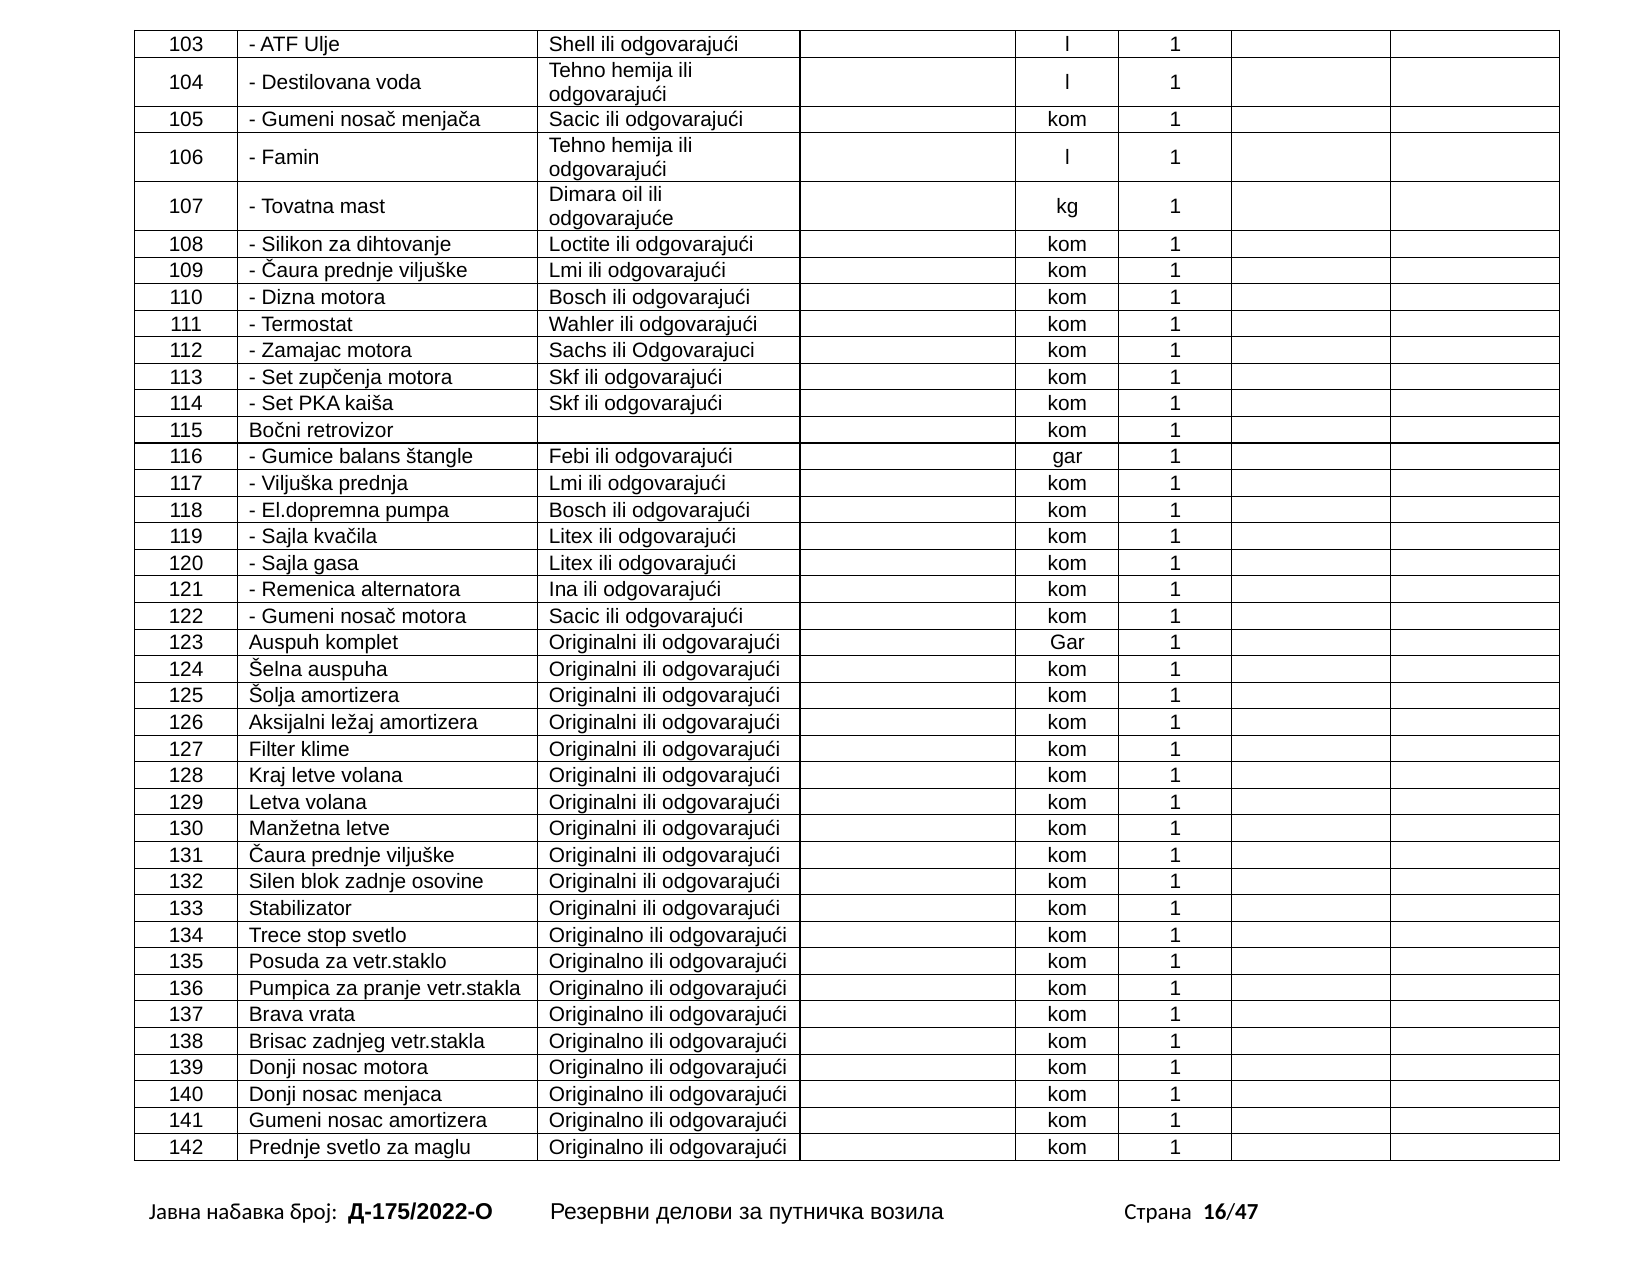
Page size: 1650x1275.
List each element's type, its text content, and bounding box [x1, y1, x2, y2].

table_cell Originalno ili odgovarajući [538, 922, 799, 947]
table_cell [1232, 630, 1390, 655]
table_cell 132 [135, 869, 237, 894]
table_cell 1 [1119, 497, 1231, 522]
table_cell kom [1016, 815, 1118, 841]
table_cell 1 [1119, 523, 1231, 549]
table_cell kom [1016, 417, 1118, 442]
table_cell [1391, 603, 1559, 628]
table_cell [1391, 683, 1559, 708]
table_cell 1 [1119, 869, 1231, 894]
table_cell Tehno hemija ili odgovarajući [538, 58, 799, 106]
table_cell kom [1016, 576, 1118, 602]
table_cell 118 [135, 497, 237, 522]
table_cell [801, 497, 1015, 522]
table_cell [1391, 922, 1559, 947]
table_cell [801, 683, 1015, 708]
table_cell kom [1016, 1108, 1118, 1133]
table_cell Originalni ili odgovarajući [538, 683, 799, 708]
table_cell [1391, 133, 1559, 181]
table_cell 103 [135, 31, 237, 57]
table_cell 1 [1119, 603, 1231, 628]
table_cell kom [1016, 895, 1118, 921]
table_cell - Set PKA kaiša [238, 390, 537, 416]
table_cell kom [1016, 470, 1118, 496]
table_cell Gumeni nosac amortizera [238, 1108, 537, 1133]
table_cell [1391, 1028, 1559, 1053]
table_cell 122 [135, 603, 237, 628]
table_cell kom [1016, 364, 1118, 389]
table_cell Originalni ili odgovarajući [538, 762, 799, 788]
table_cell [1232, 789, 1390, 814]
table_cell 1 [1119, 656, 1231, 682]
table_cell kom [1016, 1028, 1118, 1053]
table_cell l [1016, 31, 1118, 57]
table_cell [801, 789, 1015, 814]
table_cell Bosch ili odgovarajući [538, 284, 799, 310]
table_cell [1232, 390, 1390, 416]
table_cell 1 [1119, 1108, 1231, 1133]
table_cell 1 [1119, 284, 1231, 310]
table_cell - Gumeni nosač menjača [238, 107, 537, 132]
table_cell [1391, 550, 1559, 575]
table_cell 1 [1119, 337, 1231, 363]
table_cell [1391, 1134, 1559, 1160]
table_cell Shell ili odgovarajući [538, 31, 799, 57]
table_cell Dimara oil ili odgovarajuće [538, 182, 799, 230]
table_cell Ina ili odgovarajući [538, 576, 799, 602]
table_cell Filter klime [238, 736, 537, 761]
table_cell 1 [1119, 470, 1231, 496]
table_cell 137 [135, 1001, 237, 1027]
table_cell [801, 444, 1015, 469]
table_cell [1232, 107, 1390, 132]
table_cell kom [1016, 258, 1118, 283]
table_cell 109 [135, 258, 237, 283]
table_cell 114 [135, 390, 237, 416]
table_cell [1232, 470, 1390, 496]
table_cell [1232, 1108, 1390, 1133]
table_cell 1 [1119, 762, 1231, 788]
table_cell [1391, 948, 1559, 974]
table_cell 1 [1119, 948, 1231, 974]
table_cell Bočni retrovizor [238, 417, 537, 442]
table_cell 1 [1119, 895, 1231, 921]
table_cell [1232, 656, 1390, 682]
table_cell kom [1016, 683, 1118, 708]
table_cell [1232, 683, 1390, 708]
table_cell 120 [135, 550, 237, 575]
table_cell [801, 1001, 1015, 1027]
table_cell 1 [1119, 630, 1231, 655]
table_cell 1 [1119, 683, 1231, 708]
table_cell - El.dopremna pumpa [238, 497, 537, 522]
table_cell kom [1016, 497, 1118, 522]
table_cell Originalni ili odgovarajući [538, 869, 799, 894]
table_cell [1391, 1081, 1559, 1107]
table_cell kom [1016, 1055, 1118, 1080]
table_cell Originalni ili odgovarajući [538, 895, 799, 921]
table_cell 1 [1119, 842, 1231, 867]
table_cell [1391, 364, 1559, 389]
table_cell 1 [1119, 390, 1231, 416]
table_cell kom [1016, 975, 1118, 1000]
table_cell 134 [135, 922, 237, 947]
table_cell [1232, 895, 1390, 921]
table_cell [801, 762, 1015, 788]
table_cell [1232, 1028, 1390, 1053]
table_cell [801, 182, 1015, 230]
table_cell [1391, 417, 1559, 442]
table_cell [801, 311, 1015, 336]
table_cell Loctite ili odgovarajući [538, 231, 799, 257]
table_cell [1391, 523, 1559, 549]
table_cell Originalni ili odgovarajući [538, 842, 799, 867]
table_cell [801, 736, 1015, 761]
table_cell [801, 1081, 1015, 1107]
table_cell [1391, 390, 1559, 416]
table_cell Pumpica za pranje vetr.stakla [238, 975, 537, 1000]
table_cell [1391, 58, 1559, 106]
table_cell kom [1016, 523, 1118, 549]
table_cell 139 [135, 1055, 237, 1080]
table_cell [1391, 630, 1559, 655]
table_cell Sacic ili odgovarajući [538, 603, 799, 628]
table_cell [801, 895, 1015, 921]
table_cell Originalni ili odgovarajući [538, 789, 799, 814]
table_cell - Tovatna mast [238, 182, 537, 230]
table_cell - Viljuška prednja [238, 470, 537, 496]
table_cell Febi ili odgovarajući [538, 444, 799, 469]
table_cell [1232, 709, 1390, 735]
table_cell kom [1016, 550, 1118, 575]
table_cell 1 [1119, 922, 1231, 947]
table_cell 1 [1119, 417, 1231, 442]
table_cell Wahler ili odgovarajući [538, 311, 799, 336]
table_cell 138 [135, 1028, 237, 1053]
table_cell [1232, 1134, 1390, 1160]
table_cell - Remenica alternatora [238, 576, 537, 602]
table_cell [801, 231, 1015, 257]
table_cell [1232, 550, 1390, 575]
table_cell 142 [135, 1134, 237, 1160]
table_cell 1 [1119, 258, 1231, 283]
table_cell [801, 869, 1015, 894]
table_cell 141 [135, 1108, 237, 1133]
table_cell 130 [135, 815, 237, 841]
table_cell kom [1016, 948, 1118, 974]
table_cell [801, 133, 1015, 181]
table_cell Lmi ili odgovarajući [538, 470, 799, 496]
table_cell [1391, 736, 1559, 761]
table_cell kom [1016, 869, 1118, 894]
table_cell [801, 1108, 1015, 1133]
table_cell 140 [135, 1081, 237, 1107]
table_cell Skf ili odgovarajući [538, 364, 799, 389]
table_cell [1391, 107, 1559, 132]
table_cell Sachs ili Odgovarajuci [538, 337, 799, 363]
table_cell [1391, 182, 1559, 230]
table_cell [1391, 258, 1559, 283]
table_cell Sacic ili odgovarajući [538, 107, 799, 132]
table_cell [1391, 709, 1559, 735]
table_cell 117 [135, 470, 237, 496]
table_cell [1391, 31, 1559, 57]
table_cell [1232, 842, 1390, 867]
table_cell 107 [135, 182, 237, 230]
table_cell 133 [135, 895, 237, 921]
table_cell [801, 815, 1015, 841]
table_cell 1 [1119, 1055, 1231, 1080]
table_cell 123 [135, 630, 237, 655]
table_cell [1232, 311, 1390, 336]
table_cell kg [1016, 182, 1118, 230]
table_cell Brisac zadnjeg vetr.stakla [238, 1028, 537, 1053]
table_cell Originalno ili odgovarajući [538, 1108, 799, 1133]
table_cell kom [1016, 789, 1118, 814]
table_cell 127 [135, 736, 237, 761]
table_cell [1391, 231, 1559, 257]
table_cell kom [1016, 337, 1118, 363]
table_cell 1 [1119, 107, 1231, 132]
table_cell 129 [135, 789, 237, 814]
table_cell Originalno ili odgovarajući [538, 1028, 799, 1053]
table_cell [1391, 284, 1559, 310]
table_cell 1 [1119, 576, 1231, 602]
table_cell [1232, 523, 1390, 549]
table_cell [801, 284, 1015, 310]
table_cell 113 [135, 364, 237, 389]
table_cell 1 [1119, 709, 1231, 735]
table_cell Brava vrata [238, 1001, 537, 1027]
table_cell [1391, 337, 1559, 363]
table_cell 108 [135, 231, 237, 257]
table_cell kom [1016, 1001, 1118, 1027]
table_cell [1232, 182, 1390, 230]
table_cell [801, 107, 1015, 132]
table_cell kom [1016, 842, 1118, 867]
table_cell 1 [1119, 1028, 1231, 1053]
table_cell kom [1016, 656, 1118, 682]
table_cell [1391, 576, 1559, 602]
table_cell Litex ili odgovarajući [538, 550, 799, 575]
table_cell 1 [1119, 444, 1231, 469]
table_cell [1232, 576, 1390, 602]
table_cell Šelna auspuha [238, 656, 537, 682]
table_cell 1 [1119, 133, 1231, 181]
table_cell 1 [1119, 364, 1231, 389]
table_cell [1391, 311, 1559, 336]
table_cell gar [1016, 444, 1118, 469]
table_cell 131 [135, 842, 237, 867]
table_cell kom [1016, 1081, 1118, 1107]
table_cell Litex ili odgovarajući [538, 523, 799, 549]
table_cell 116 [135, 444, 237, 469]
table_cell 104 [135, 58, 237, 106]
table_cell [801, 1055, 1015, 1080]
table_cell [1232, 417, 1390, 442]
table_cell [1391, 869, 1559, 894]
table_cell [1232, 364, 1390, 389]
table_cell Prednje svetlo za maglu [238, 1134, 537, 1160]
table_cell [1232, 337, 1390, 363]
table_cell [801, 576, 1015, 602]
table_cell [801, 390, 1015, 416]
table_cell - Gumice balans štangle [238, 444, 537, 469]
table_cell [1391, 656, 1559, 682]
table_cell 124 [135, 656, 237, 682]
table_cell Kraj letve volana [238, 762, 537, 788]
table_cell [801, 31, 1015, 57]
table_cell [1232, 1001, 1390, 1027]
table_cell [1232, 815, 1390, 841]
table_cell Originalni ili odgovarajući [538, 815, 799, 841]
table_cell 1 [1119, 550, 1231, 575]
table_cell Silen blok zadnje osovine [238, 869, 537, 894]
table_cell [538, 417, 799, 442]
table_cell Originalni ili odgovarajući [538, 736, 799, 761]
table_cell [1391, 895, 1559, 921]
table_cell [1232, 948, 1390, 974]
table_cell 111 [135, 311, 237, 336]
table_cell [1232, 603, 1390, 628]
table_cell 125 [135, 683, 237, 708]
table_cell 119 [135, 523, 237, 549]
table_cell Gar [1016, 630, 1118, 655]
table_cell [1232, 284, 1390, 310]
table_cell 1 [1119, 736, 1231, 761]
table_cell l [1016, 58, 1118, 106]
table_cell [801, 656, 1015, 682]
table_cell - Zamajac motora [238, 337, 537, 363]
table_cell 115 [135, 417, 237, 442]
table_cell Originalno ili odgovarajući [538, 1055, 799, 1080]
table_cell l [1016, 133, 1118, 181]
table_cell Čaura prednje viljuške [238, 842, 537, 867]
table_cell kom [1016, 311, 1118, 336]
table_cell kom [1016, 1134, 1118, 1160]
table_cell 1 [1119, 975, 1231, 1000]
table_cell Manžetna letve [238, 815, 537, 841]
table_cell [1391, 470, 1559, 496]
table_cell Stabilizator [238, 895, 537, 921]
table_cell [1232, 1081, 1390, 1107]
table_cell Aksijalni ležaj amortizera [238, 709, 537, 735]
table_cell [801, 417, 1015, 442]
table_cell - Gumeni nosač motora [238, 603, 537, 628]
table_cell - Sajla gasa [238, 550, 537, 575]
table_cell 136 [135, 975, 237, 1000]
table_cell kom [1016, 762, 1118, 788]
table_cell 1 [1119, 1134, 1231, 1160]
table_cell kom [1016, 922, 1118, 947]
table_cell [1232, 736, 1390, 761]
table_cell [801, 337, 1015, 363]
table_cell [801, 550, 1015, 575]
table_cell [1391, 815, 1559, 841]
table_cell Trece stop svetlo [238, 922, 537, 947]
table_cell - Set zupčenja motora [238, 364, 537, 389]
table_cell [801, 603, 1015, 628]
table_cell [1391, 789, 1559, 814]
table_cell Letva volana [238, 789, 537, 814]
table_cell [801, 364, 1015, 389]
table_cell Posuda za vetr.staklo [238, 948, 537, 974]
table_cell - Silikon za dihtovanje [238, 231, 537, 257]
table_cell [801, 709, 1015, 735]
table_cell [1391, 842, 1559, 867]
table_cell Originalno ili odgovarajući [538, 975, 799, 1000]
table_cell 1 [1119, 815, 1231, 841]
table_cell [1232, 31, 1390, 57]
table_cell [1391, 1055, 1559, 1080]
table_cell 110 [135, 284, 237, 310]
table_cell 1 [1119, 1001, 1231, 1027]
table_cell kom [1016, 390, 1118, 416]
table_cell - Famin [238, 133, 537, 181]
table_cell Šolja amortizera [238, 683, 537, 708]
table_cell [801, 922, 1015, 947]
table_cell kom [1016, 284, 1118, 310]
table_cell [801, 523, 1015, 549]
table_cell 1 [1119, 58, 1231, 106]
table_cell [1232, 922, 1390, 947]
table_cell Originalno ili odgovarajući [538, 1081, 799, 1107]
table_cell [1232, 497, 1390, 522]
table_cell [1232, 975, 1390, 1000]
table_cell [1232, 869, 1390, 894]
table_cell Originalni ili odgovarajući [538, 656, 799, 682]
table_cell 126 [135, 709, 237, 735]
table_cell Originalno ili odgovarajući [538, 1134, 799, 1160]
table_cell kom [1016, 736, 1118, 761]
table_cell Donji nosac menjaca [238, 1081, 537, 1107]
table_cell - ATF Ulje [238, 31, 537, 57]
table_cell [1391, 444, 1559, 469]
table_cell kom [1016, 709, 1118, 735]
table_cell 121 [135, 576, 237, 602]
table_cell kom [1016, 603, 1118, 628]
table_cell [1232, 762, 1390, 788]
table_cell kom [1016, 107, 1118, 132]
table_cell Originalni ili odgovarajući [538, 709, 799, 735]
table_cell [1232, 133, 1390, 181]
table_cell [801, 1134, 1015, 1160]
table_cell [801, 1028, 1015, 1053]
table_cell Auspuh komplet [238, 630, 537, 655]
table_cell 1 [1119, 182, 1231, 230]
table_cell Donji nosac motora [238, 1055, 537, 1080]
table_cell Originalno ili odgovarajući [538, 948, 799, 974]
table_cell [801, 58, 1015, 106]
table_cell 1 [1119, 1081, 1231, 1107]
table_cell Tehno hemija ili odgovarajući [538, 133, 799, 181]
table_cell [1232, 1055, 1390, 1080]
table_cell 1 [1119, 231, 1231, 257]
table_cell Lmi ili odgovarajući [538, 258, 799, 283]
table_cell [801, 470, 1015, 496]
table_cell 106 [135, 133, 237, 181]
table_cell 128 [135, 762, 237, 788]
table_cell [801, 948, 1015, 974]
table_cell [1391, 975, 1559, 1000]
table_cell [1391, 762, 1559, 788]
table_cell Originalno ili odgovarajući [538, 1001, 799, 1027]
table_cell kom [1016, 231, 1118, 257]
table_cell [1391, 1108, 1559, 1133]
table_cell [1232, 444, 1390, 469]
table_cell - Sajla kvačila [238, 523, 537, 549]
table_cell 135 [135, 948, 237, 974]
table_cell [801, 975, 1015, 1000]
table_cell [1232, 58, 1390, 106]
table_cell [1232, 258, 1390, 283]
table_cell [801, 842, 1015, 867]
table_cell - Dizna motora [238, 284, 537, 310]
table_cell [1391, 497, 1559, 522]
table_cell 105 [135, 107, 237, 132]
table_cell - Termostat [238, 311, 537, 336]
table_cell Bosch ili odgovarajući [538, 497, 799, 522]
table_cell 1 [1119, 789, 1231, 814]
table_cell - Čaura prednje viljuške [238, 258, 537, 283]
table_cell 1 [1119, 31, 1231, 57]
table_cell [1391, 1001, 1559, 1027]
table_cell - Destilovana voda [238, 58, 537, 106]
table_cell [801, 630, 1015, 655]
table_cell Skf ili odgovarajući [538, 390, 799, 416]
table_cell [801, 258, 1015, 283]
table_cell Originalni ili odgovarajući [538, 630, 799, 655]
table_cell 112 [135, 337, 237, 363]
table_cell 1 [1119, 311, 1231, 336]
table_cell [1232, 231, 1390, 257]
